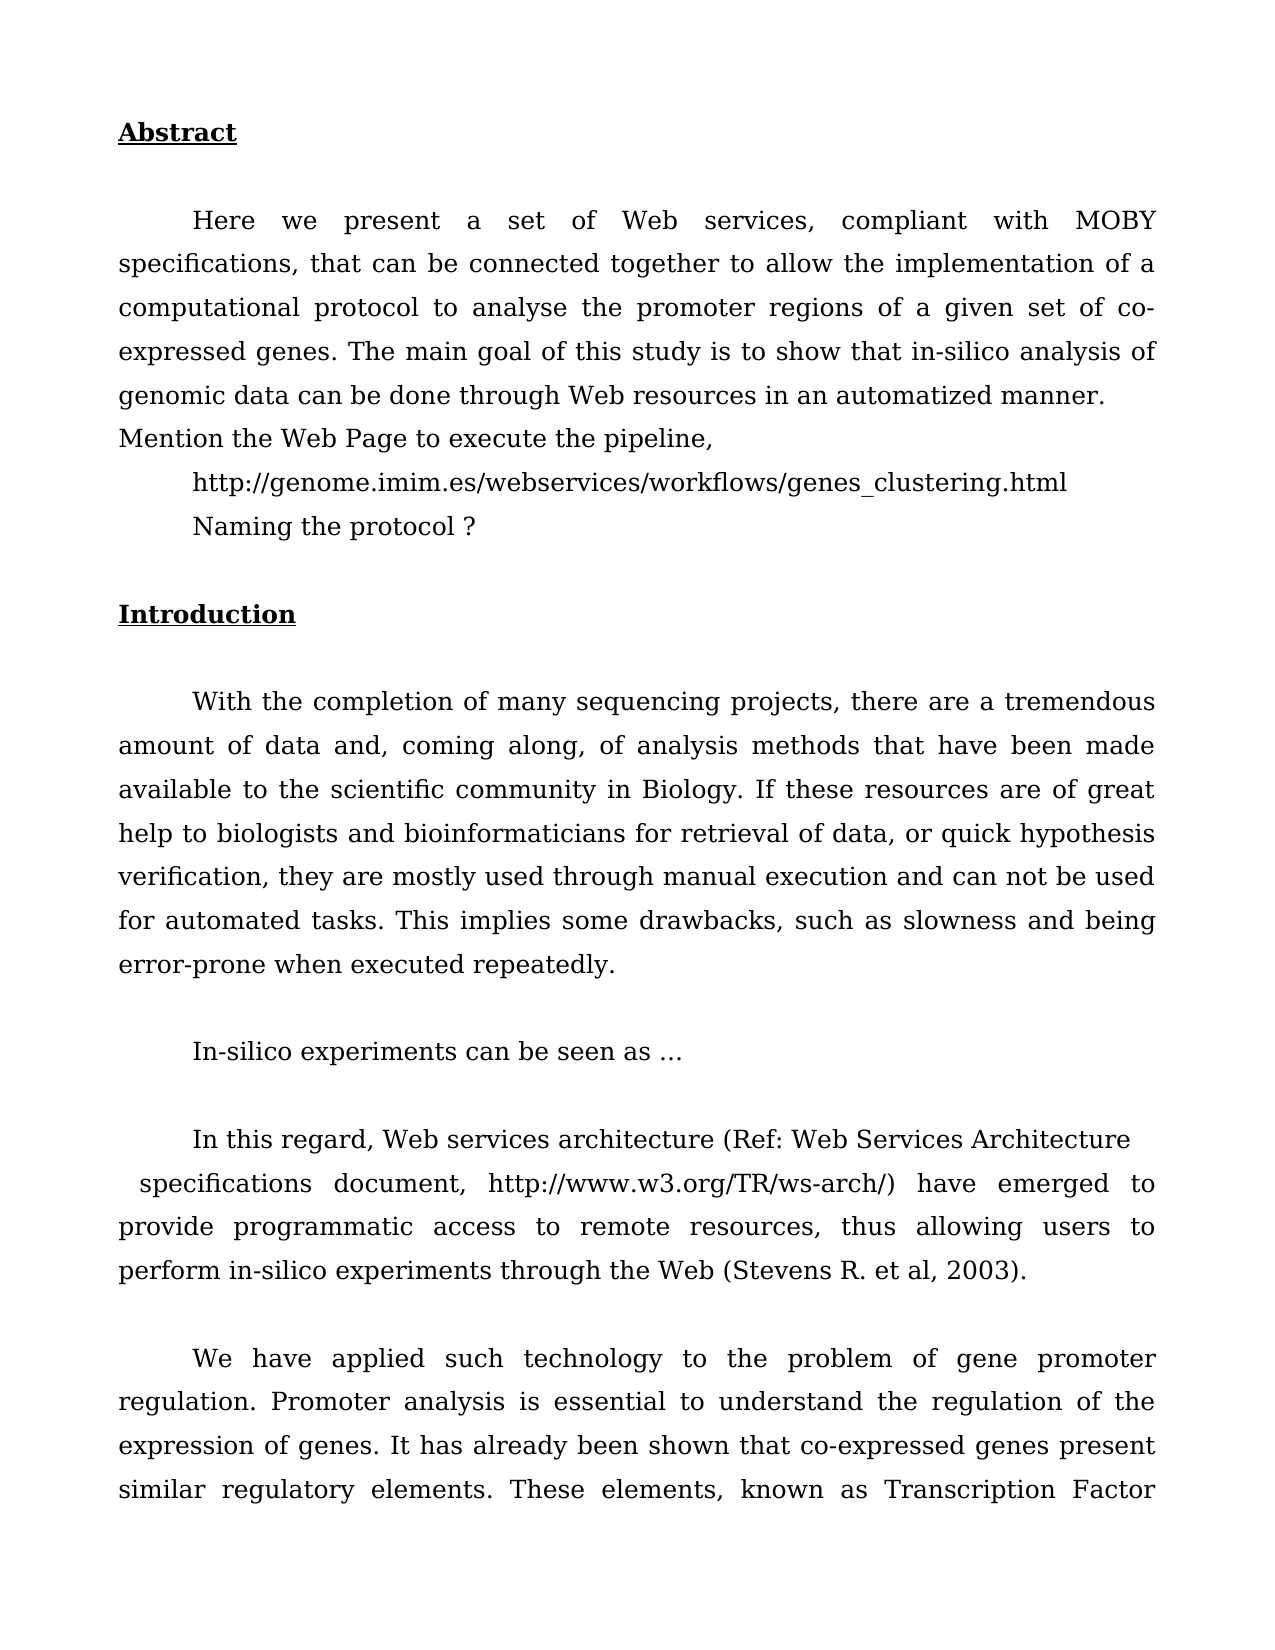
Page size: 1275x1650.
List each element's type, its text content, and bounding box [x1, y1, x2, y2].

text Naming the protocol ? [118, 512, 1157, 541]
text http://genome.imim.es/webservices/workflows/genes_clustering.html [118, 468, 1157, 498]
text Mention the Web Page to execute the pipeline, [118, 425, 1157, 454]
text Here we present a set of Web services, compliant with MOBY specifications, that can be connected together to allow the implementation of a computational protocol to analyse the promoter regions of a given set of co-expressed genes. The main goal of this study is to show that in-silico analysis of genomic data can be done through Web resources in an automatized manner. [118, 206, 1157, 410]
text specifications document, http://www.w3.org/TR/ws-arch/) have emerged to provide programmatic access to remote resources, thus allowing users to perform in-silico experiments through the Web (Stevens R. et al, 2003). [118, 1169, 1157, 1285]
text Abstract [118, 118, 1157, 147]
text Introduction [118, 600, 1157, 629]
text In this regard, Web services architecture (Ref: Web Services Architecture [118, 1125, 1157, 1154]
text With the completion of many sequencing projects, there are a tremendous amount of data and, coming along, of analysis methods that have been made available to the scientific community in Biology. If these resources are of great help to biologists and bioinformaticians for retrieval of data, or quick hypothesis verification, they are mostly used through manual execution and can not be used for automated tasks. This implies some drawbacks, such as slowness and being error-prone when executed repeatedly. [118, 687, 1157, 979]
text We have applied such technology to the problem of gene promoter regulation. Promoter analysis is essential to understand the regulation of the expression of genes. It has already been shown that co-expressed genes present similar regulatory elements. These elements, known as Transcription Factor [118, 1344, 1157, 1504]
text In-silico experiments can be seen as ... [118, 1037, 1157, 1067]
